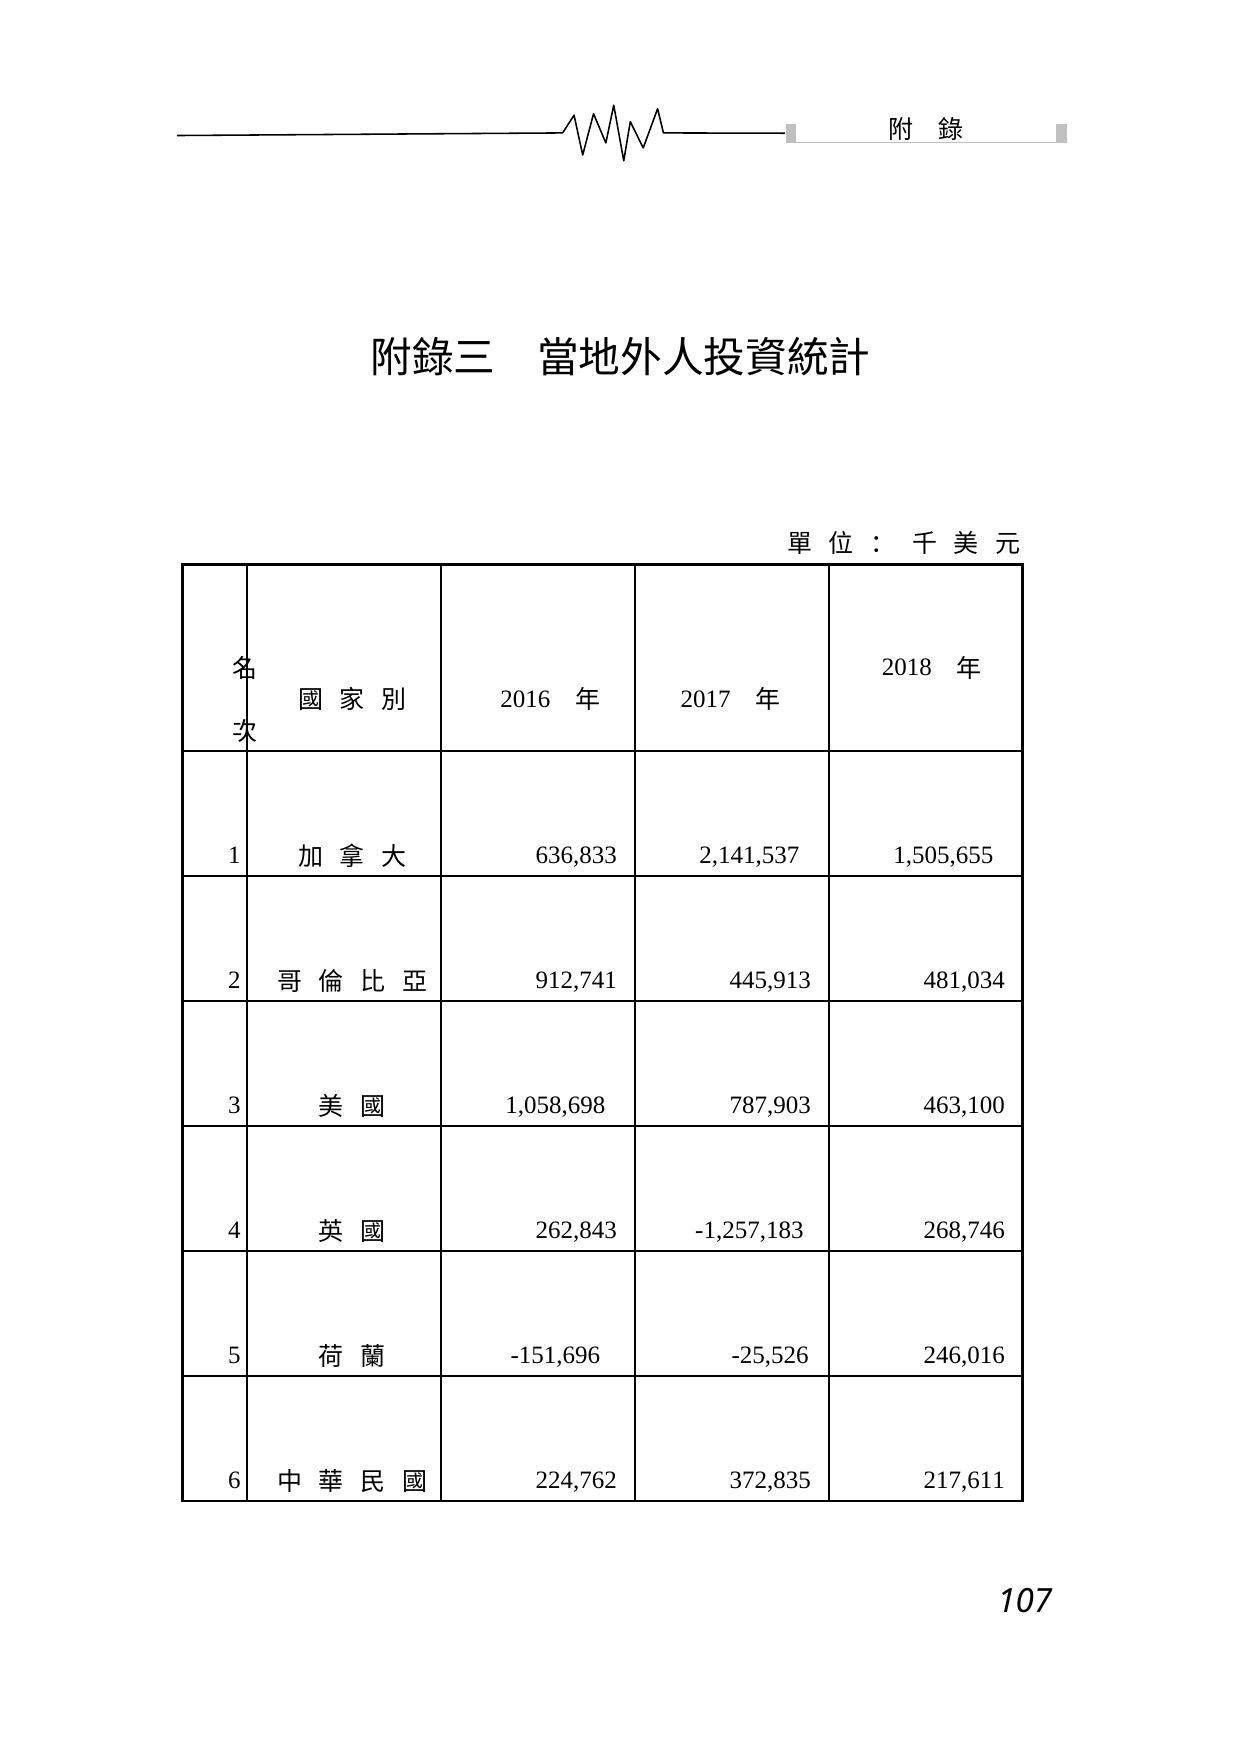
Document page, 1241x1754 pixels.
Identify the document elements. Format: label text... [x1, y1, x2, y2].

table_header 名次 [184, 566, 246, 750]
table_cell 中華民國 [248, 1377, 440, 1500]
table_cell 加拿大 [248, 752, 440, 875]
text 單位：千美元 [183, 500, 1028, 563]
table_cell 英國 [248, 1127, 440, 1250]
table_cell 246,016 [830, 1252, 1021, 1375]
table_cell 2,141,537 [636, 752, 828, 875]
table_cell 636,833 [442, 752, 634, 875]
table_cell 2 [184, 877, 246, 1000]
table_cell 912,741 [442, 877, 634, 1000]
table_cell 224,762 [442, 1377, 634, 1500]
table_header 2017年 [636, 566, 828, 750]
table_cell 1,505,655 [830, 752, 1021, 875]
table_cell 1,058,698 [442, 1002, 634, 1125]
table_cell -151,696 [442, 1252, 634, 1375]
table_header 2016年 [442, 566, 634, 750]
table_cell -1,257,183 [636, 1127, 828, 1250]
table_cell -25,526 [636, 1252, 828, 1375]
text 附錄三 當地外人投資統計 [183, 313, 1058, 375]
table_cell 217,611 [830, 1377, 1021, 1500]
table_header 國家別 [248, 566, 440, 750]
table_cell 荷蘭 [248, 1252, 440, 1375]
table_cell 1 [184, 752, 246, 875]
table_cell 463,100 [830, 1002, 1021, 1125]
table_header 2018年 [830, 566, 1021, 750]
table_cell 445,913 [636, 877, 828, 1000]
table_cell 481,034 [830, 877, 1021, 1000]
table_cell 787,903 [636, 1002, 828, 1125]
table_cell 3 [184, 1002, 246, 1125]
table_cell 6 [184, 1377, 246, 1500]
table_cell 372,835 [636, 1377, 828, 1500]
table_cell 4 [184, 1127, 246, 1250]
table_cell 美國 [248, 1002, 440, 1125]
table_cell 262,843 [442, 1127, 634, 1250]
table_cell 268,746 [830, 1127, 1021, 1250]
table_cell 哥倫比亞 [248, 877, 440, 1000]
table_cell 5 [184, 1252, 246, 1375]
